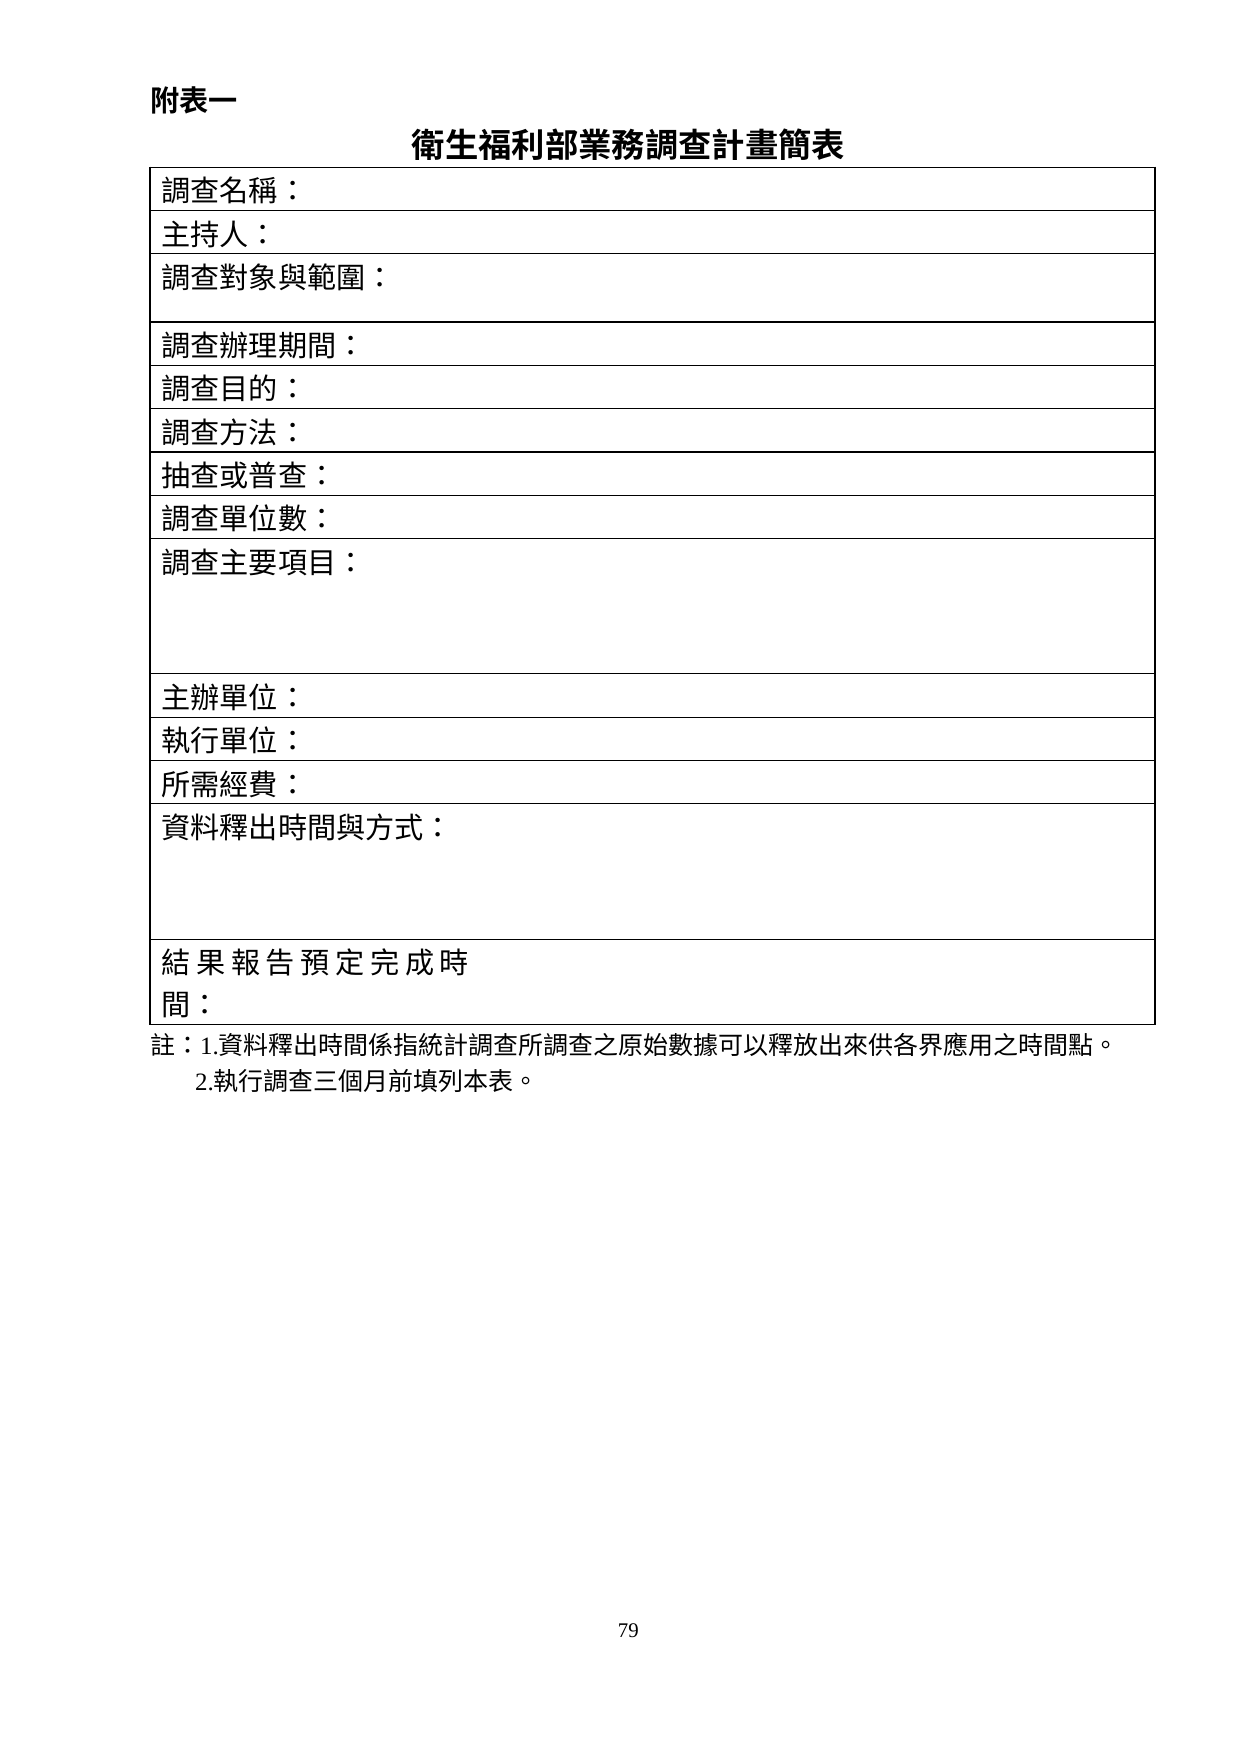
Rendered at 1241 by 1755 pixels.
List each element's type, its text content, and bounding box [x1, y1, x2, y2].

table_cell 調查辦理期間： [151, 323, 480, 365]
table_cell [480, 718, 1154, 760]
table_header [480, 168, 1154, 210]
table_cell 主辦單位： [151, 674, 480, 717]
table_cell [480, 761, 1154, 803]
table_cell 所需經費： [151, 761, 480, 803]
table_cell 抽查或普查： [151, 453, 480, 495]
table_cell 調查單位數： [151, 496, 480, 538]
text 附表一 [150, 75, 1106, 121]
table_cell 主持人： [151, 211, 480, 253]
table_cell 調查目的： [151, 366, 480, 408]
table_cell 資料釋出時間與方式： [151, 804, 480, 938]
table_cell [480, 804, 1154, 938]
table_cell [480, 674, 1154, 717]
table_cell [480, 409, 1154, 451]
table_cell [480, 539, 1154, 673]
table_cell 執行單位： [151, 718, 480, 760]
table_cell [480, 323, 1154, 365]
table_cell [480, 496, 1154, 538]
table_cell [480, 940, 1154, 1024]
table_header 調查名稱： [151, 168, 480, 210]
text 衛生福利部業務調查計畫簡表 [150, 121, 1106, 167]
table_cell [480, 211, 1154, 253]
text 註：1.資料釋出時間係指統計調查所調查之原始數據可以釋放出來供各界應用之時間點。 [150, 1025, 1106, 1061]
table_cell 調查方法： [151, 409, 480, 451]
table_cell 調查主要項目： [151, 539, 480, 673]
table_cell [480, 254, 1154, 321]
table_cell 調查對象與範圍： [151, 254, 480, 321]
table_cell [480, 453, 1154, 495]
text 2.執行調查三個月前填列本表。 [150, 1061, 1106, 1098]
table_cell 結果報告預定完成時間： [151, 940, 480, 1024]
table_cell [480, 366, 1154, 408]
